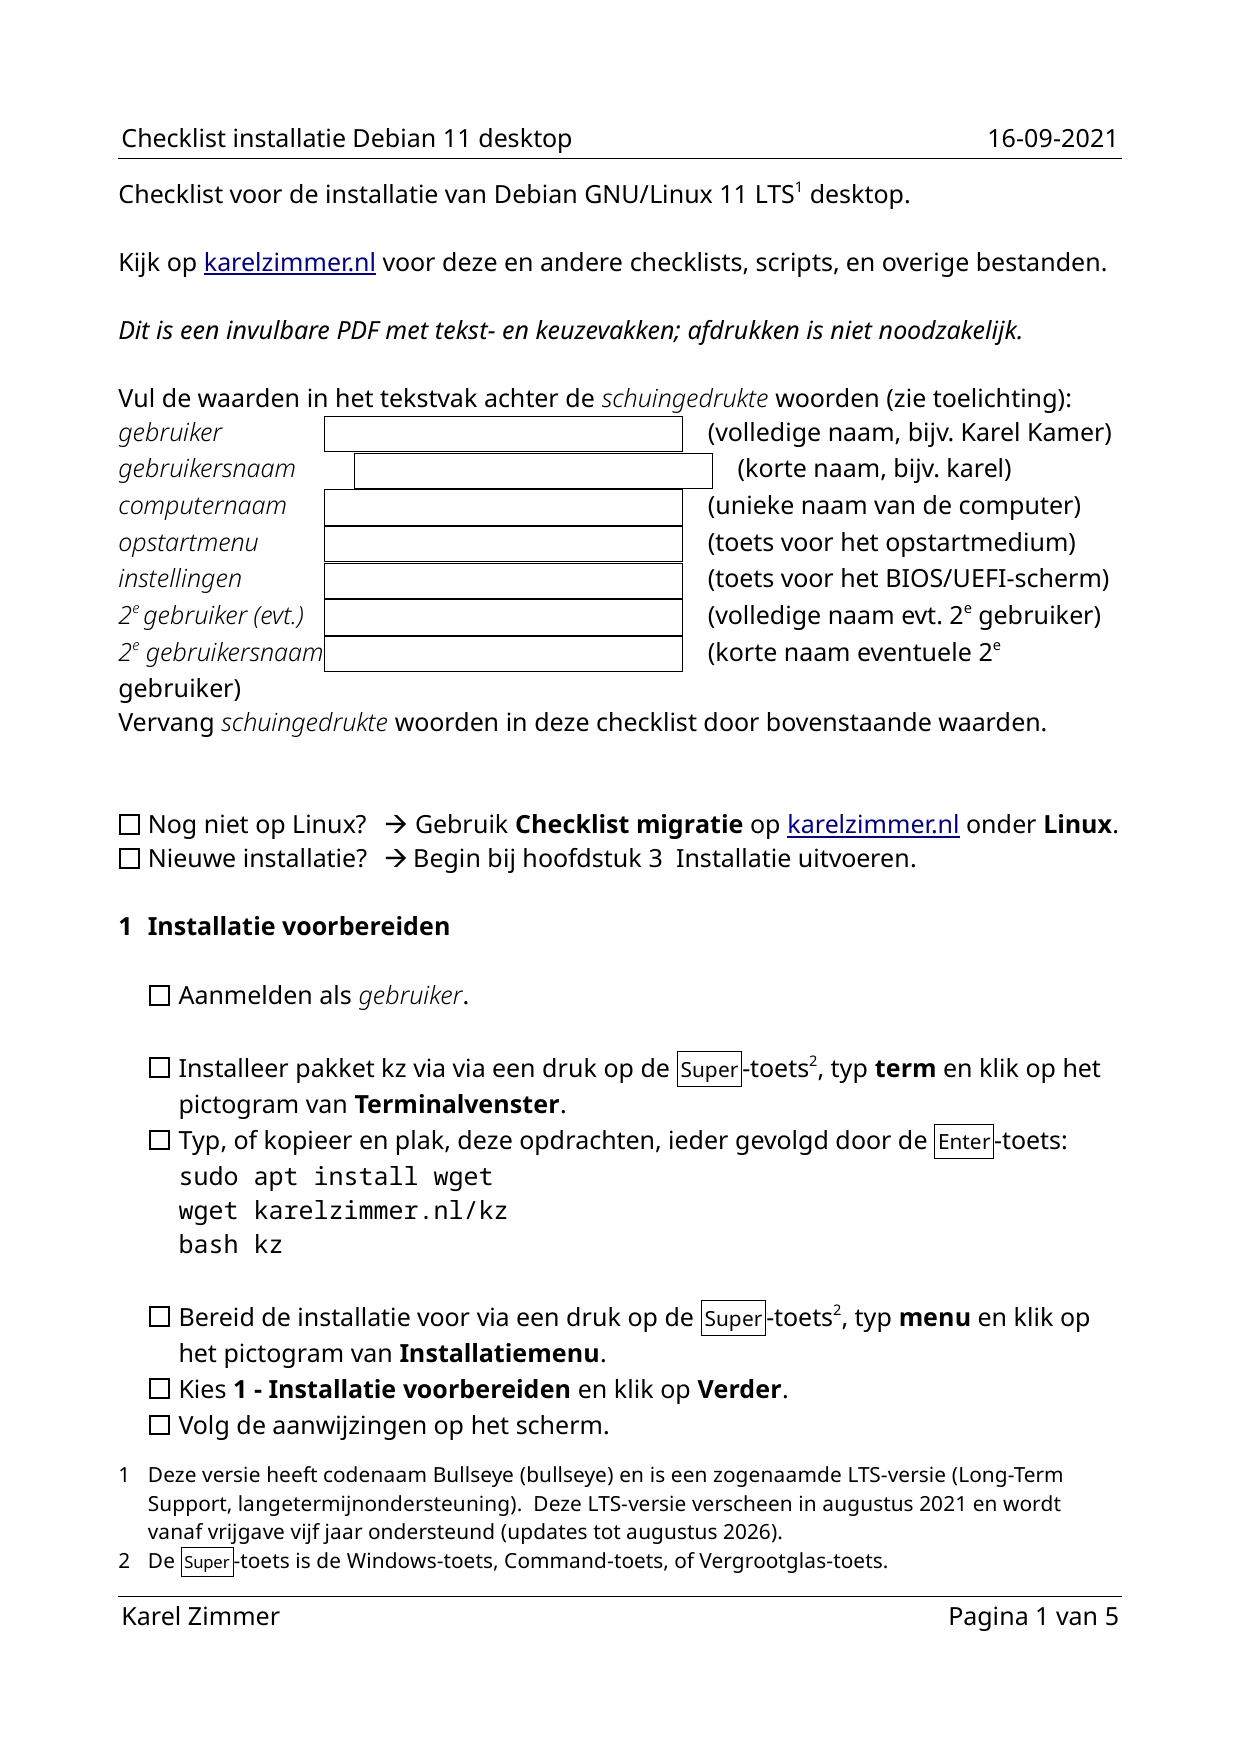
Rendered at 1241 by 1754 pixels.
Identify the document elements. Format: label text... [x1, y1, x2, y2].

text Nog niet op Linux?  Gebruik Checklist migratie op karelzimmer.nl onder Linux. [118, 807, 1122, 841]
text 2e gebruiker (evt.) [118, 598, 324, 635]
table_cell [141, 1371, 177, 1407]
table_cell Typ, of kopieer en plak, deze opdrachten, ieder gevolgd door de Enter-toets: sudo apt install wget wget karelzimmer.nl/kz bash kz [177, 1122, 1120, 1262]
table_header [141, 977, 177, 1013]
text 2e gebruikersnaam (korte naam eventuele 2e gebruiker) [118, 635, 1122, 705]
table_cell Bereid de installatie voor via een druk op de Super-toets2, typ menu en klik op het pictogram van Installatiemenu. [177, 1298, 1120, 1371]
table_cell [177, 1262, 1120, 1298]
text computernaam [118, 488, 354, 525]
text Vul de waarden in het tekstvak achter de schuingedrukte woorden (zie toelichting): [118, 381, 1122, 415]
text Deze versie heeft codenaam Bullseye (bullseye) en is een zogenaamde LTS-versie (Long-Term Support, langetermijnondersteuning). Deze LTS-versie verscheen in augustus 2021 en wordt vanaf vrijgave vijf jaar ondersteund (updates tot augustus 2026). [118, 1460, 1122, 1546]
text Vervang schuingedrukte woorden in deze checklist door bovenstaande waarden. [118, 705, 1122, 739]
table_cell [141, 1407, 177, 1443]
text Nieuwe installatie?  Begin bij hoofdstuk 2 Installatie uitvoeren. [118, 841, 1122, 875]
text Checklist voor de installatie van Debian GNU/Linux 11 LTS desktop. [118, 177, 1122, 211]
text instellingen (toets voor het BIOS/UEFI-scherm) [118, 561, 1122, 598]
list Installatie voorbereiden [118, 909, 1122, 943]
text (unieke naam van de computer) [683, 488, 1122, 525]
text Dit is een invulbare PDF met tekst- en keuzevakken; afdrukken is niet noodzakelijk. [118, 313, 1122, 347]
table_cell [141, 1050, 177, 1122]
text gebruikersnaam (korte naam, bijv. karel) [118, 451, 1122, 488]
table_cell Installeer pakket kz via via een druk op de Super-toets, typ term en klik op het pictogram van Terminalvenster. [177, 1050, 1120, 1122]
table_cell [141, 1298, 177, 1371]
text (volledige naam evt. 2e gebruiker) [683, 598, 1122, 635]
text Kijk op karelzimmer.nl voor deze en andere checklists, scripts, en overige bestanden. [118, 245, 1122, 279]
text (toets voor het opstartmedium) [683, 525, 1122, 561]
text gebruiker (volledige naam, bijv. Karel Kamer) [118, 415, 1122, 451]
table_cell [141, 1013, 177, 1049]
table_header Aanmelden als gebruiker. [177, 977, 1120, 1013]
table_cell Kies 1 - Installatie voorbereiden en klik op Verder. [177, 1371, 1120, 1407]
text opstartmenu [118, 525, 324, 561]
table_cell [141, 1122, 177, 1262]
table_cell Volg de aanwijzingen op het scherm. [177, 1407, 1120, 1443]
table_cell [141, 1262, 177, 1298]
table_cell [177, 1013, 1120, 1049]
